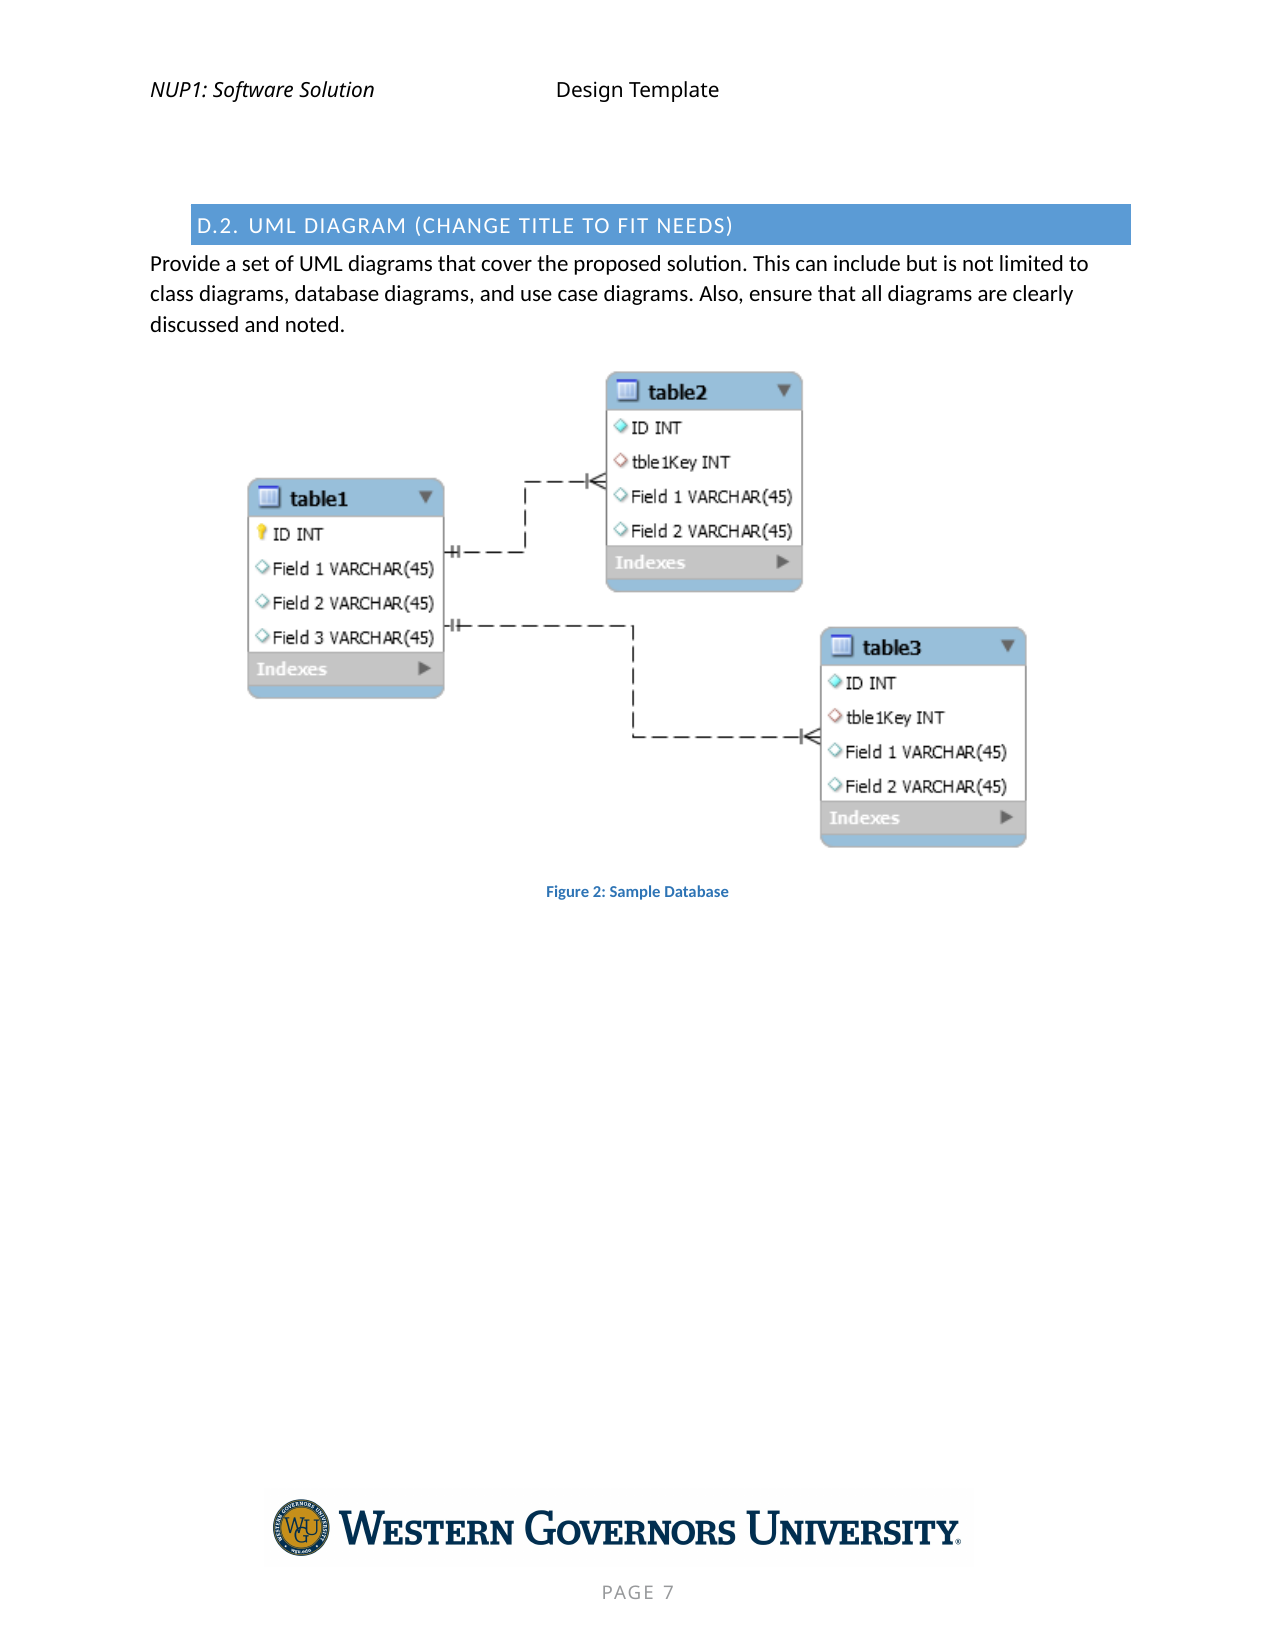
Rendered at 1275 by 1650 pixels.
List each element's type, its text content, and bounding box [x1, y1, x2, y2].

subtitle UML Diagram (Change title to fit needs) [197, 211, 1125, 239]
text Figure 2: Sample Database [150, 882, 1125, 902]
text Provide a set of UML diagrams that cover the proposed solution. This can include but is not limited to class diagrams, database diagrams, and use case diagrams. Also, ensure that all diagrams are clearly discussed and noted. [150, 249, 1125, 338]
picture [232, 356, 1041, 862]
picture [263, 1488, 974, 1567]
